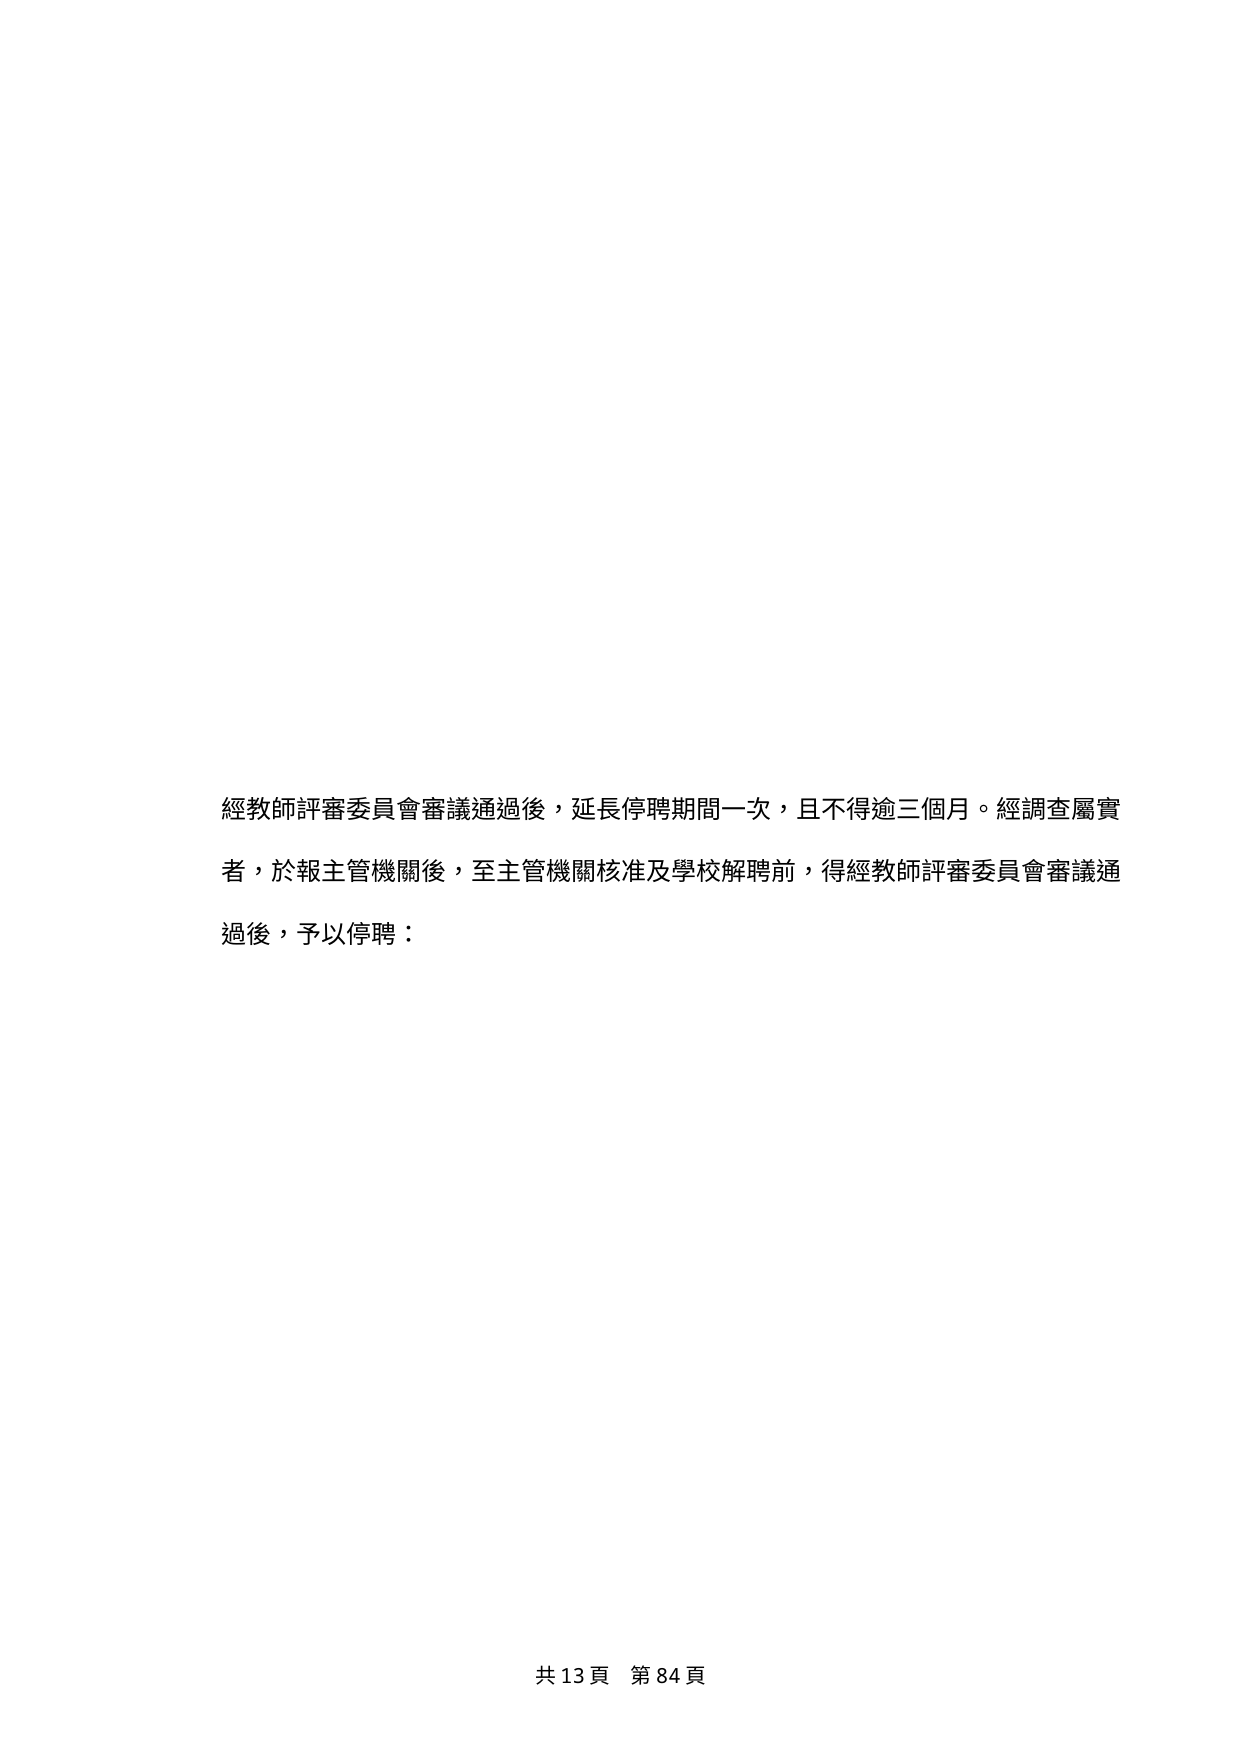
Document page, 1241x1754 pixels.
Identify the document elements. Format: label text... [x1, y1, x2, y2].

text 經教師評審委員會審議通過後，延長停聘期間一次，且不得逾三個月。經調查屬實者，於報主管機關後，至主管機關核准及學校解聘前，得經教師評審委員會審議通過後，予以停聘： [219, 766, 1122, 953]
